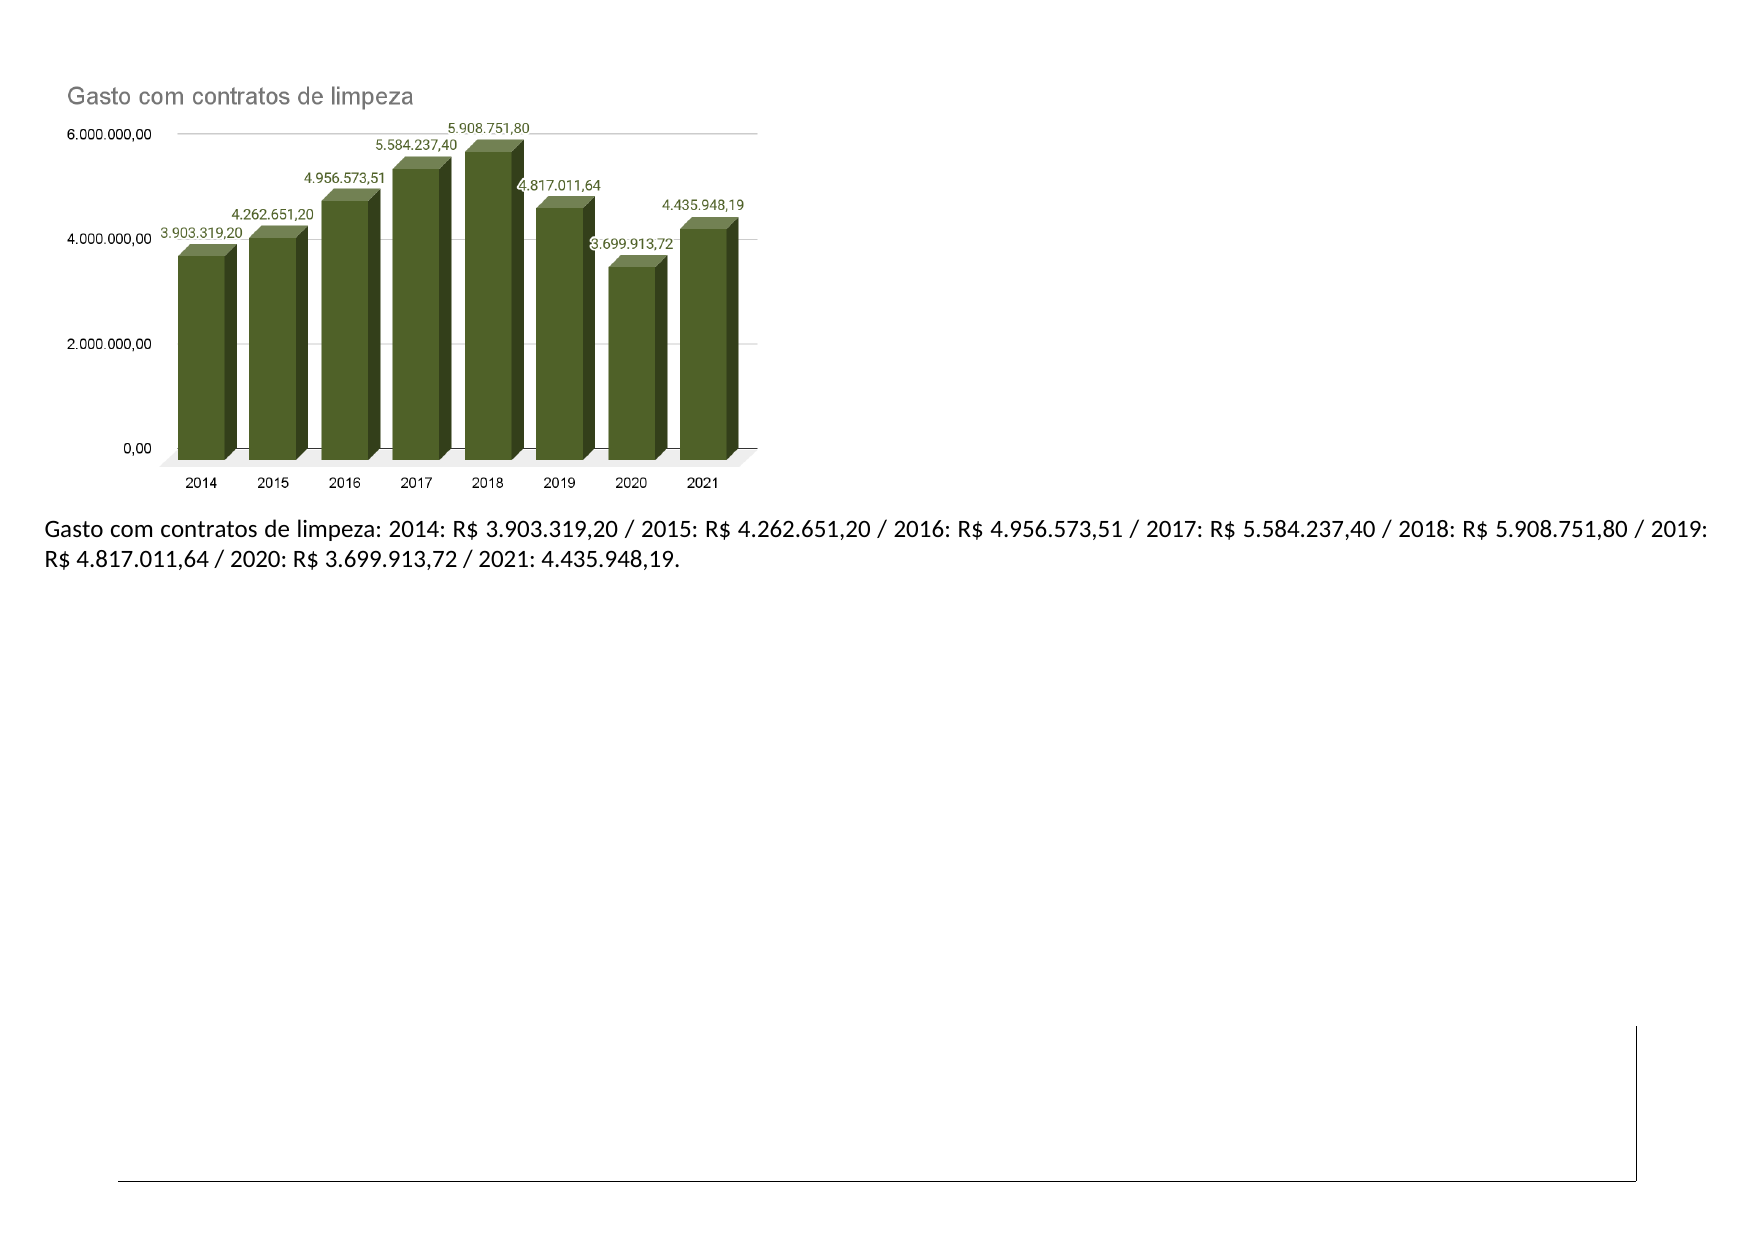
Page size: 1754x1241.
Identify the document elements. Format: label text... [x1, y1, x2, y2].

text Gasto com contratos de limpeza: 2014: R$ 3.903.319,20 / 2015: R$ 4.262.651,20 / 2016: R$ 4.956.573,51 / 2017: R$ 5.584.237,40 / 2018: R$ 5.908.751,80 / 2019: R$ 4.817.011,64 / 2020: R$ 3.699.913,72 / 2021: 4.435.948,19. [44, 513, 1712, 574]
